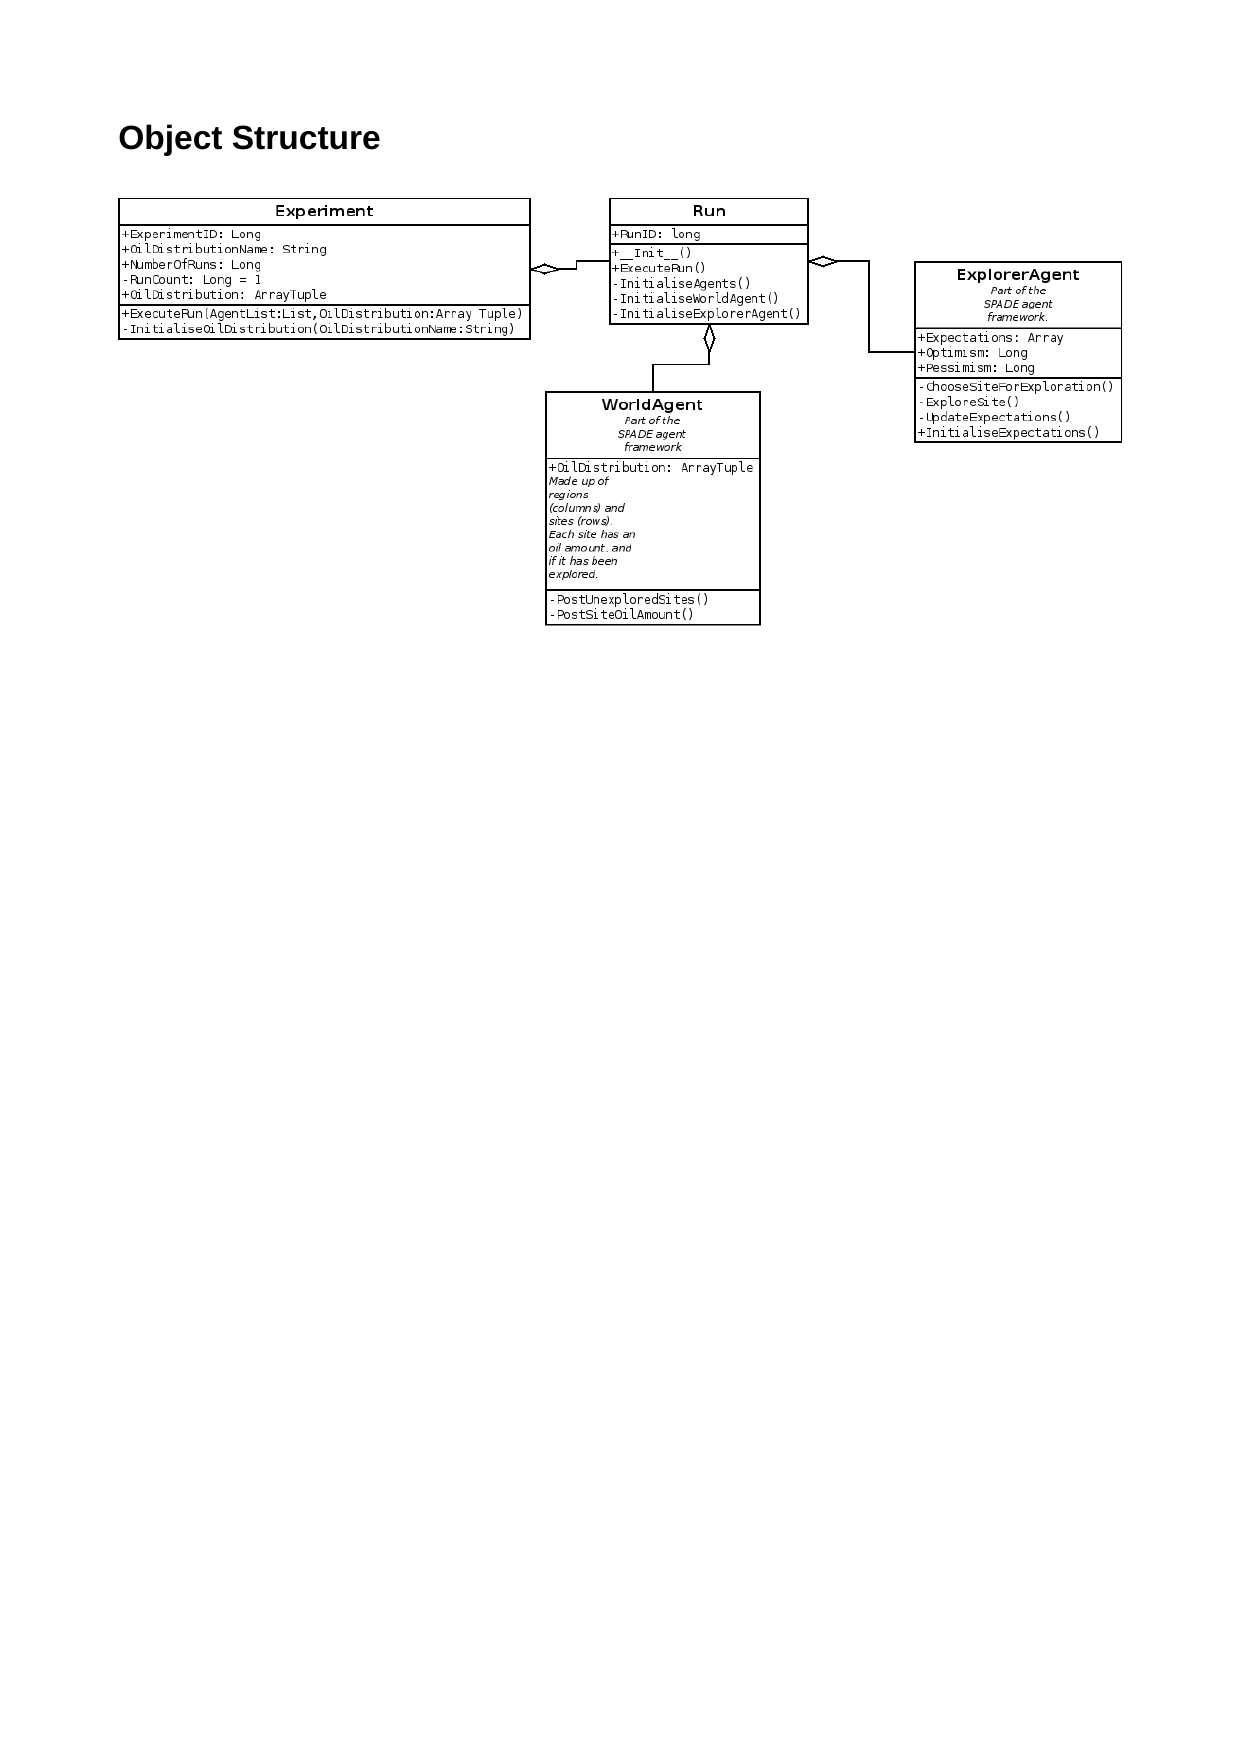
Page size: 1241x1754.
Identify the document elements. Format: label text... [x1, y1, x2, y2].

picture [118, 198, 1123, 626]
subtitle Object Structure [118, 118, 1122, 157]
